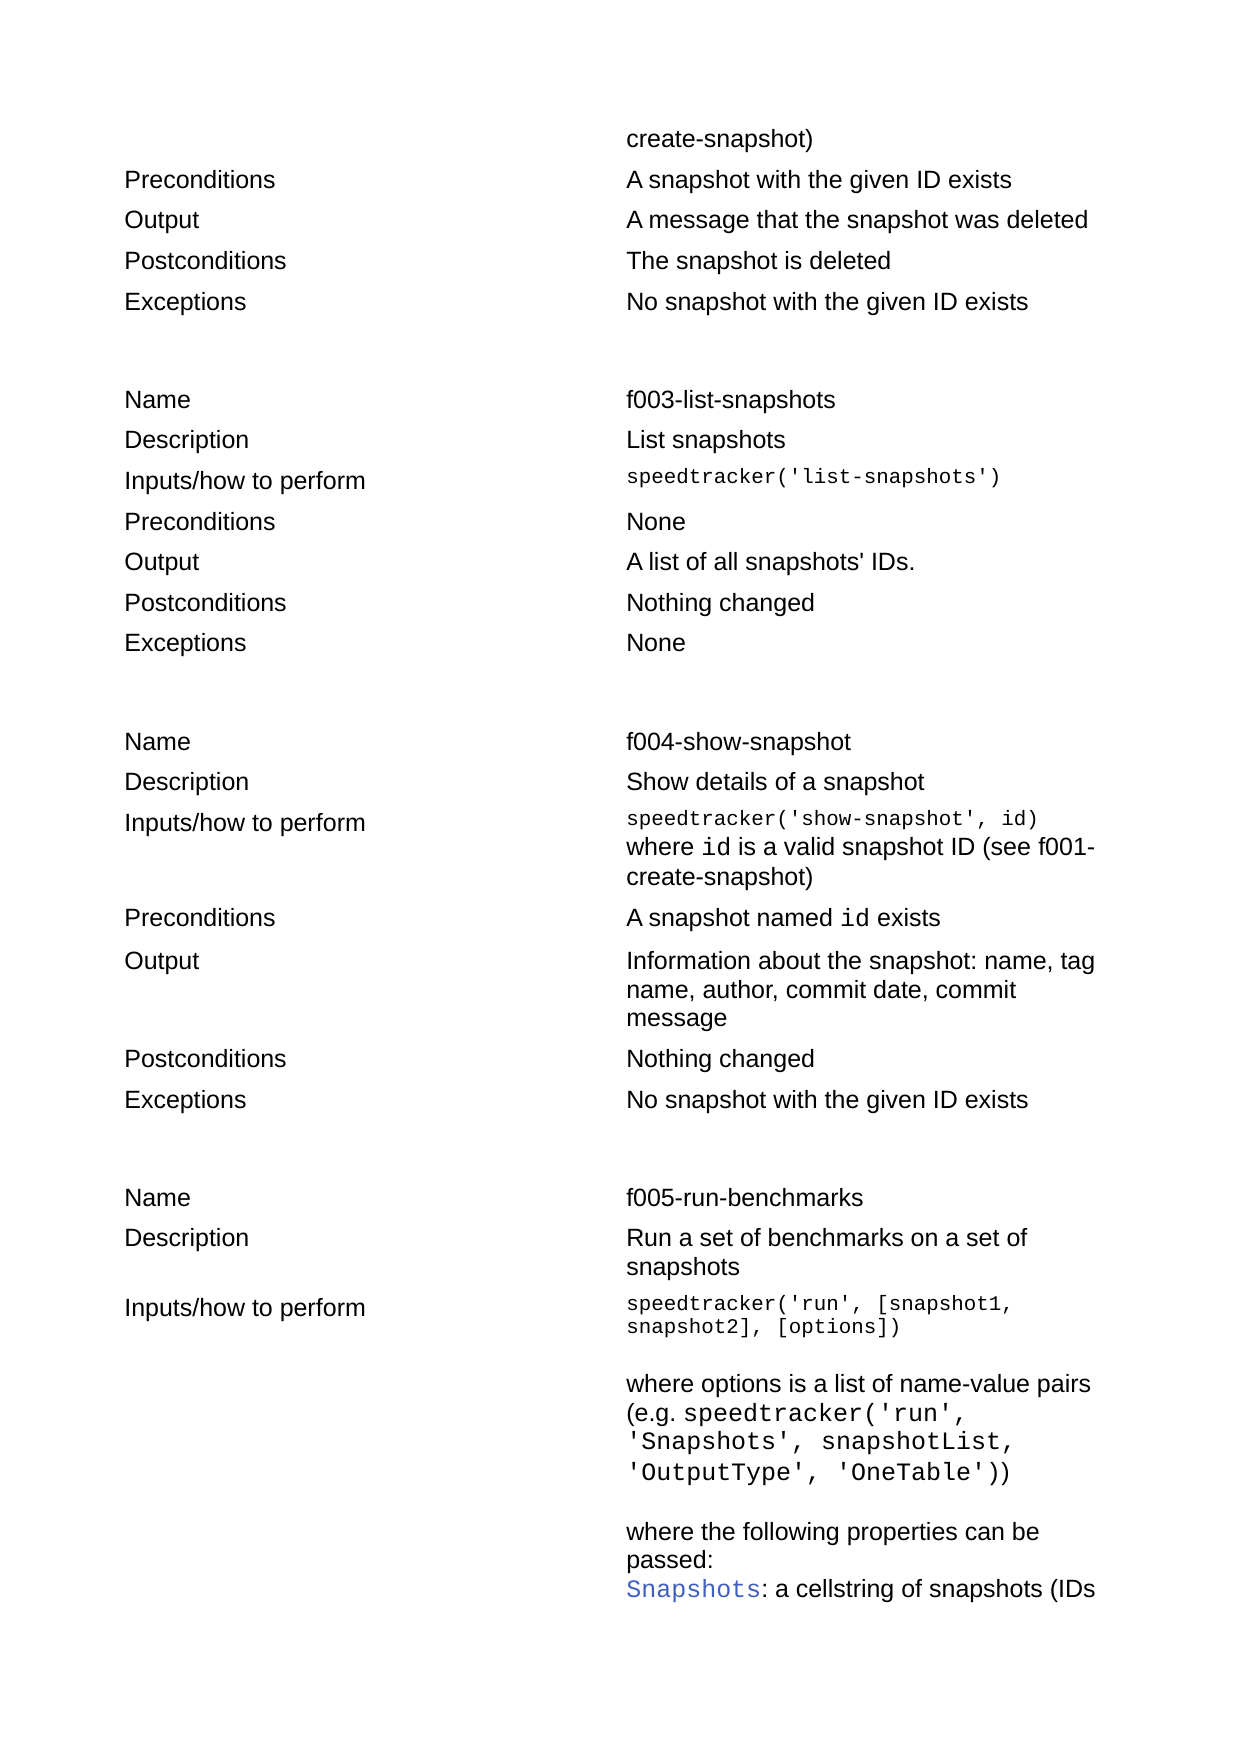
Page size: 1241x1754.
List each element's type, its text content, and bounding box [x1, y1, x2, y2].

table_cell Postconditions [118, 582, 620, 622]
table_cell A message that the snapshot was deleted [620, 199, 1122, 240]
table_cell List snapshots [620, 419, 1122, 460]
table_cell Nothing changed [620, 1038, 1122, 1079]
table_cell Run a set of benchmarks on a set of snapshots [620, 1218, 1122, 1287]
table_cell No snapshot with the given ID exists [620, 281, 1122, 321]
table_cell Output [118, 199, 620, 240]
table_cell Inputs/how to perform [118, 460, 620, 501]
table_cell Output [118, 940, 620, 1038]
table_cell create-snapshot) [620, 118, 1122, 159]
table_cell speedtracker('run', [snapshot1, snapshot2], [options]) where options is a list of name-value pairs (e.g. speedtracker('run', 'Snapshots', snapshotList, 'OutputType', 'OneTable')) where the following properties can be passed: Snapshots: a cellstring of snapshots (IDs [620, 1287, 1122, 1611]
table_header f005-run-benchmarks [620, 1177, 1122, 1217]
table_cell Preconditions [118, 159, 620, 199]
table_cell [118, 118, 620, 159]
table_cell Exceptions [118, 281, 620, 321]
table_cell Postconditions [118, 240, 620, 281]
table_cell Information about the snapshot: name, tag name, author, commit date, commit message [620, 940, 1122, 1038]
table_cell A snapshot named id exists [620, 897, 1122, 940]
table_cell Show details of a snapshot [620, 761, 1122, 802]
table_cell Exceptions [118, 623, 620, 663]
table_cell Description [118, 761, 620, 802]
table_cell Nothing changed [620, 582, 1122, 622]
table_cell speedtracker('show-snapshot', id) where id is a valid snapshot ID (see f001-create-snapshot) [620, 802, 1122, 897]
table_cell Preconditions [118, 897, 620, 940]
table_header f003-list-snapshots [620, 379, 1122, 419]
table_header f004-show-snapshot [620, 721, 1122, 761]
table_header Name [118, 379, 620, 419]
table_cell Description [118, 419, 620, 460]
table_cell None [620, 501, 1122, 541]
table_cell None [620, 623, 1122, 663]
table_cell A list of all snapshots' IDs. [620, 541, 1122, 582]
table_cell Inputs/how to perform [118, 802, 620, 897]
table_cell No snapshot with the given ID exists [620, 1079, 1122, 1119]
table_cell A snapshot with the given ID exists [620, 159, 1122, 199]
table_cell Postconditions [118, 1038, 620, 1079]
table_cell Description [118, 1218, 620, 1287]
table_cell Exceptions [118, 1079, 620, 1119]
table_header Name [118, 1177, 620, 1217]
table_cell Inputs/how to perform [118, 1287, 620, 1611]
table_cell Output [118, 541, 620, 582]
table_cell Preconditions [118, 501, 620, 541]
table_header Name [118, 721, 620, 761]
table_cell The snapshot is deleted [620, 240, 1122, 281]
table_cell speedtracker('list-snapshots') [620, 460, 1122, 501]
